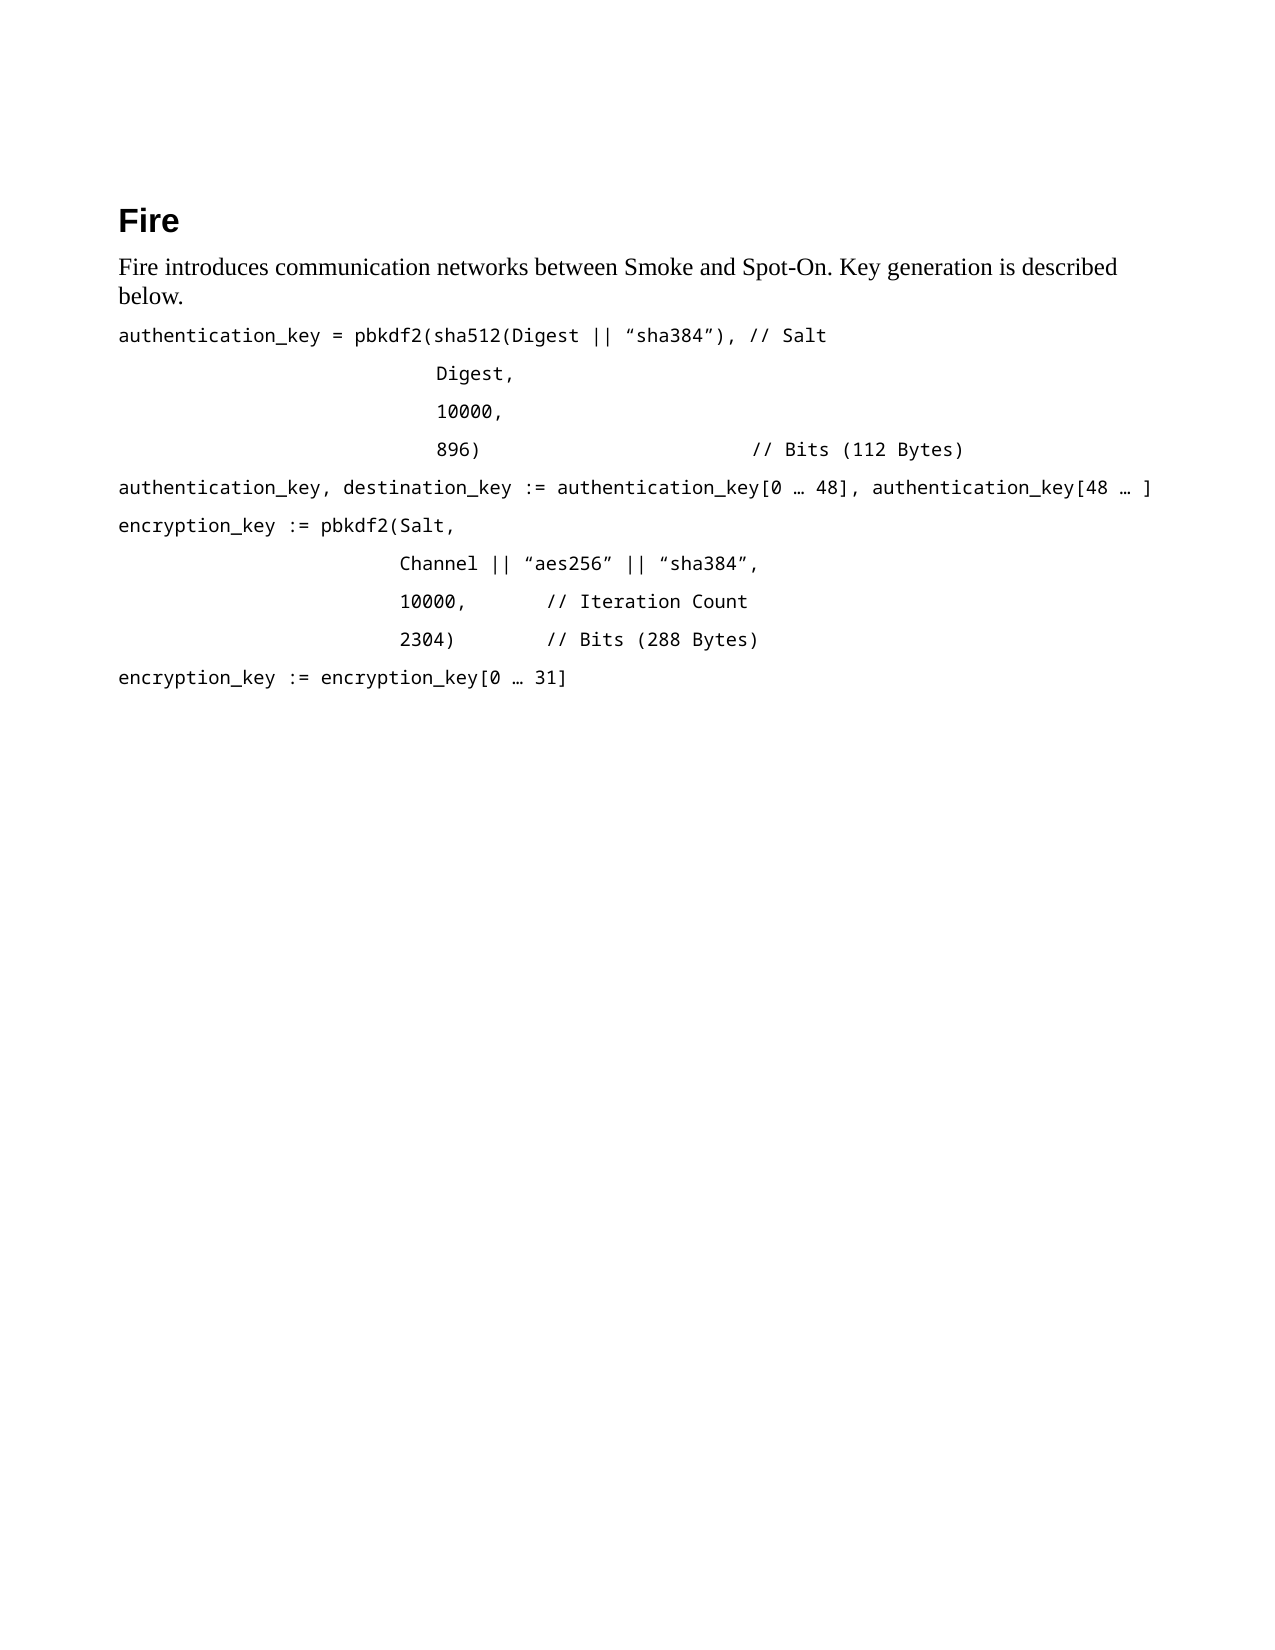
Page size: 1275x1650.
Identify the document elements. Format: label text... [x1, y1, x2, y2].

text 896) // Bits (112 Bytes) [118, 437, 1157, 462]
text encryption_key := encryption_key[0 … 31] [118, 665, 1157, 690]
text encryption_key := pbkdf2(Salt, [118, 513, 1157, 538]
text 10000, [118, 398, 1157, 424]
text authentication_key = pbkdf2(sha512(Digest || “sha384”), // Salt [118, 322, 1157, 348]
text Fire introduces communication networks between Smoke and Spot-On. Key generation is described below. [118, 252, 1157, 310]
text Digest, [118, 361, 1157, 386]
text 10000, // Iteration Count [118, 589, 1157, 614]
subtitle Fire [118, 201, 1157, 240]
text authentication_key, destination_key := authentication_key[0 … 48], authentication_key[48 … ] [118, 474, 1157, 500]
text Channel || “aes256” || “sha384”, [118, 551, 1157, 576]
text 2304) // Bits (288 Bytes) [118, 627, 1157, 652]
